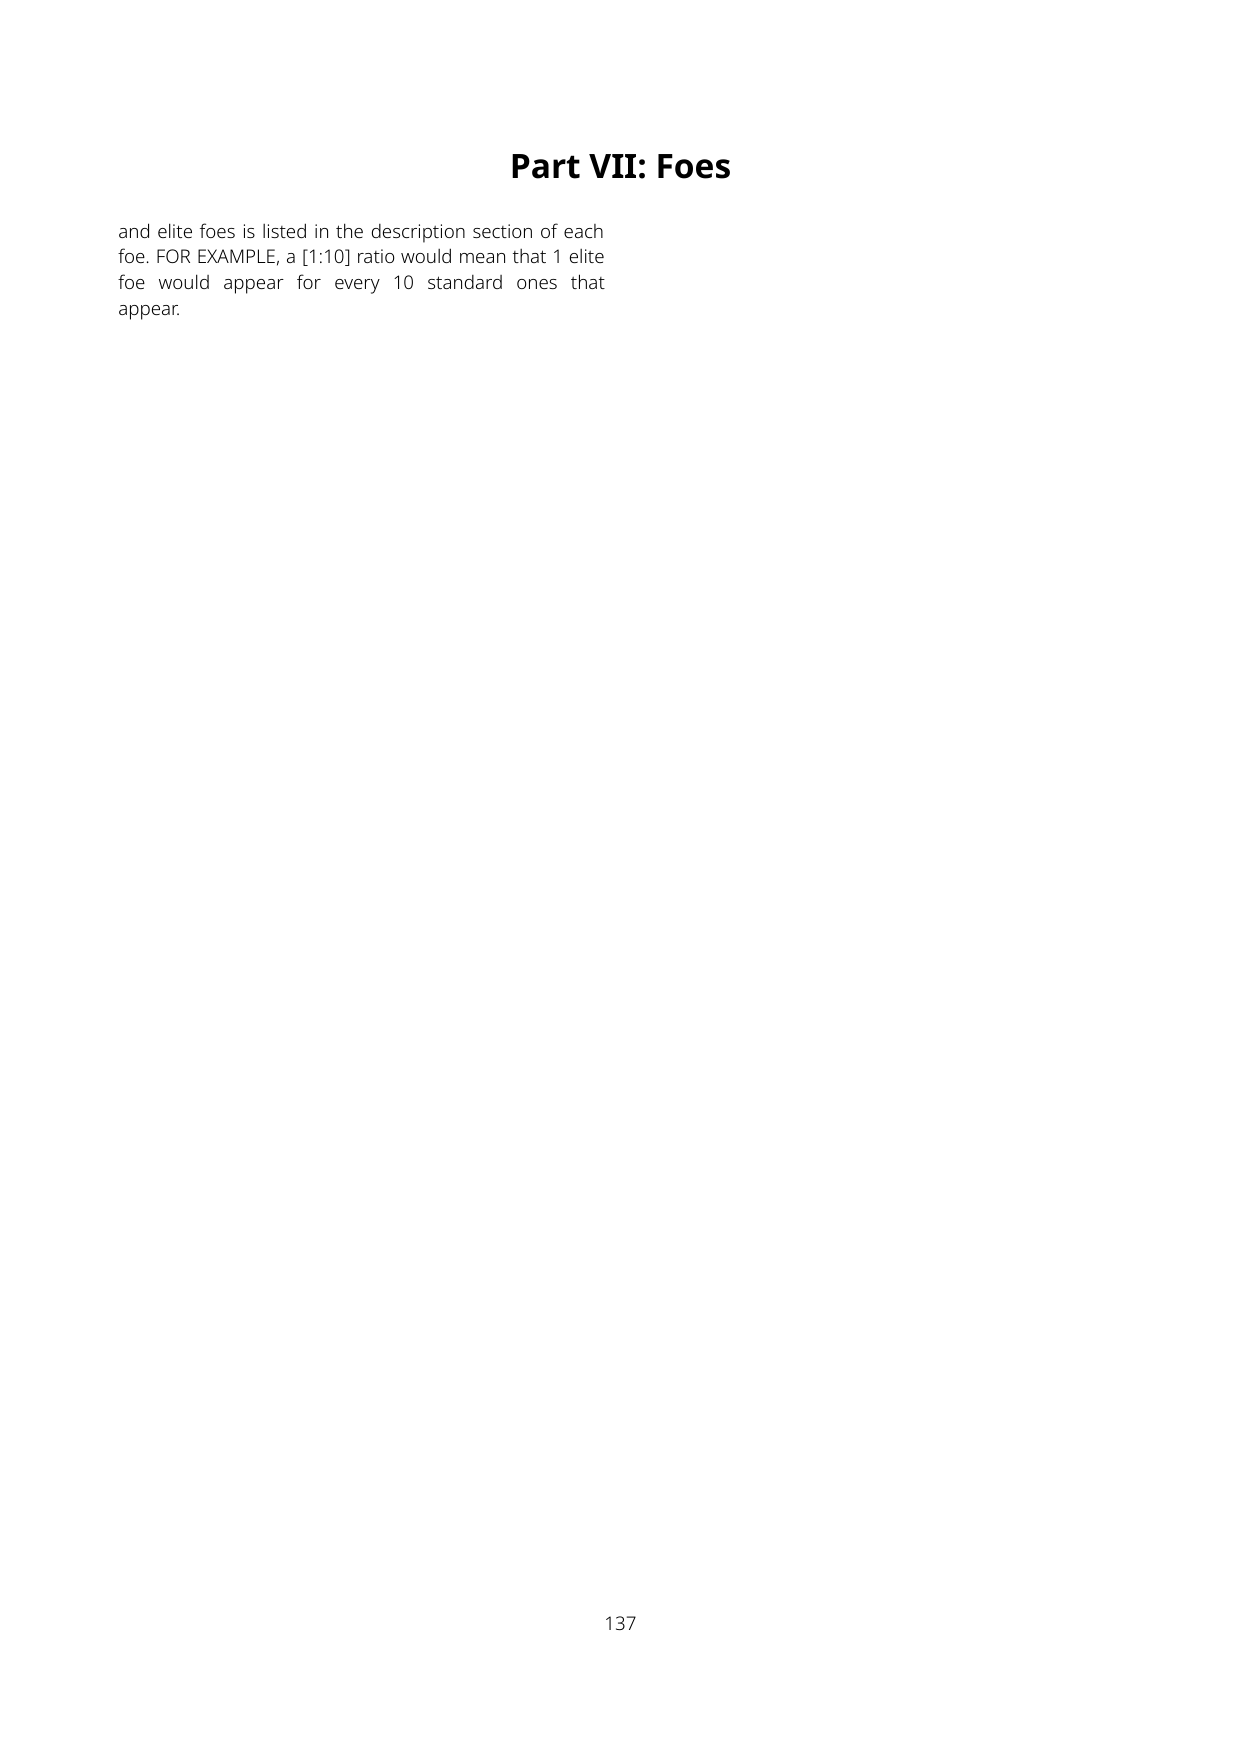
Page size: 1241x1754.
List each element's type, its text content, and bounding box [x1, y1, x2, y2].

text and elite foes is listed in the description section of each foe. FOR EXAMPLE, a [1:10] ratio would mean that 1 elite foe would appear for every 10 standard ones that appear. [118, 218, 605, 320]
